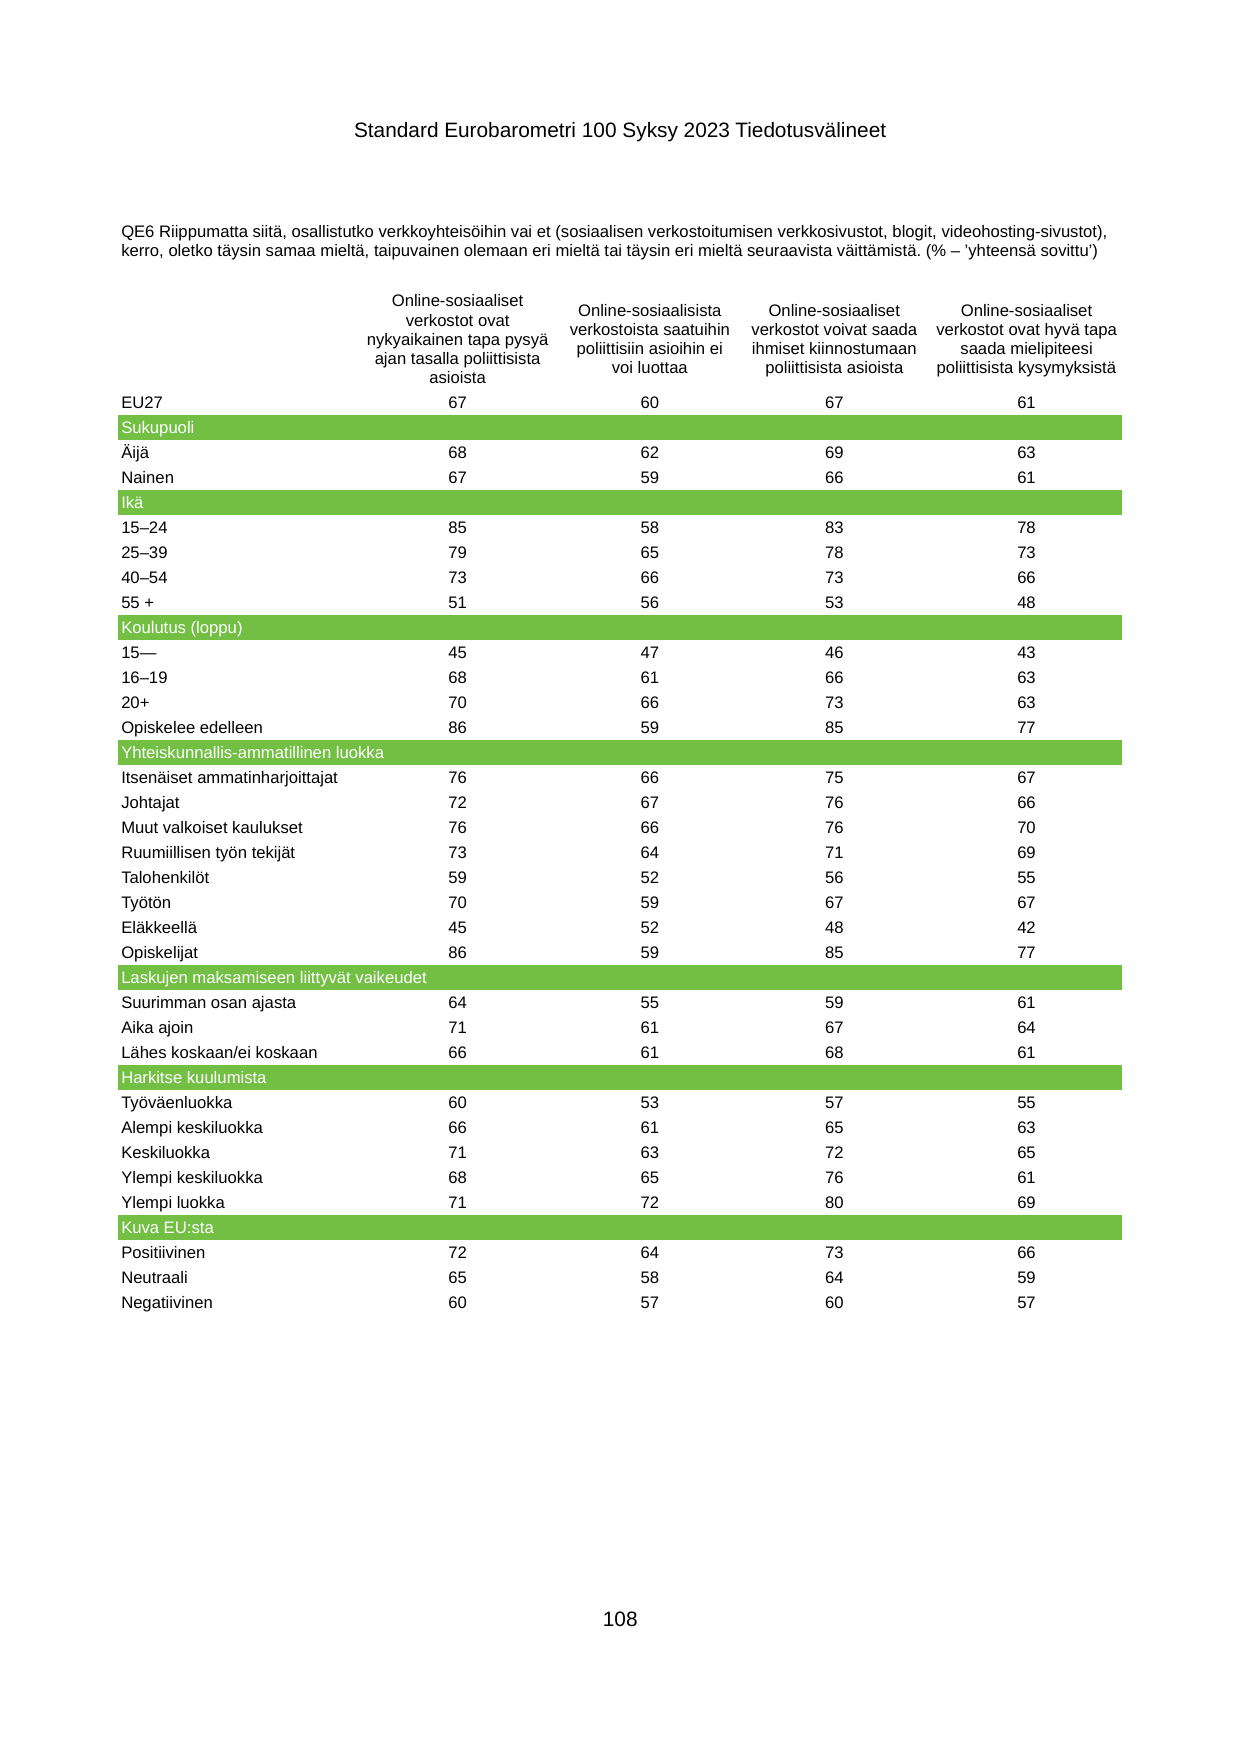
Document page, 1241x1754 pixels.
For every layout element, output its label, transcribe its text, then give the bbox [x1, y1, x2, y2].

table_cell Yhteiskunnallis-ammatillinen luokka [118, 740, 1122, 765]
table_cell 73 [738, 690, 930, 715]
table_cell 56 [561, 590, 738, 615]
table_cell 63 [930, 1115, 1122, 1140]
table_cell 66 [930, 1240, 1122, 1265]
table_cell 66 [738, 465, 930, 490]
table_cell 60 [561, 390, 738, 415]
table_cell 55 [561, 990, 738, 1015]
table_cell [561, 263, 738, 288]
table_cell Neutraali [118, 1265, 354, 1290]
table_cell Keskiluokka [118, 1140, 354, 1165]
table_cell 69 [930, 1190, 1122, 1215]
table_cell 67 [930, 890, 1122, 915]
table_cell 64 [354, 990, 561, 1015]
table_cell 61 [561, 1115, 738, 1140]
table_cell 25–39 [118, 540, 354, 565]
table_cell Ruumiillisen työn tekijät [118, 840, 354, 865]
table_cell Negatiivinen [118, 1290, 354, 1315]
table_cell Kuva EU:sta [118, 1215, 1122, 1240]
table_cell Äijä [118, 440, 354, 465]
table_cell 66 [930, 790, 1122, 815]
table_cell 65 [738, 1115, 930, 1140]
table_cell 47 [561, 640, 738, 665]
table_cell 53 [738, 590, 930, 615]
table_cell Sukupuoli [118, 415, 1122, 440]
table_cell 59 [354, 865, 561, 890]
table_cell 68 [354, 440, 561, 465]
table_cell 69 [930, 840, 1122, 865]
table_cell [118, 263, 354, 288]
table_cell 67 [354, 465, 561, 490]
table_cell EU27 [118, 390, 354, 415]
table_cell 61 [930, 1040, 1122, 1065]
table_cell 73 [354, 565, 561, 590]
table_cell 61 [561, 665, 738, 690]
table_cell Muut valkoiset kaulukset [118, 815, 354, 840]
table_cell 79 [354, 540, 561, 565]
table_cell 85 [738, 940, 930, 965]
table_cell 76 [738, 790, 930, 815]
table_cell 61 [561, 1040, 738, 1065]
table_cell 57 [738, 1090, 930, 1115]
table_cell 76 [738, 1165, 930, 1190]
table_cell 66 [354, 1040, 561, 1065]
table_cell 61 [930, 990, 1122, 1015]
table_cell 65 [561, 540, 738, 565]
table_cell 58 [561, 515, 738, 540]
table_cell Ylempi luokka [118, 1190, 354, 1215]
table_cell [118, 288, 354, 390]
table_cell 77 [930, 940, 1122, 965]
table_cell Talohenkilöt [118, 865, 354, 890]
table_cell 72 [738, 1140, 930, 1165]
table_cell 59 [561, 715, 738, 740]
table_cell 66 [561, 765, 738, 790]
table_cell [930, 263, 1122, 288]
table_cell 66 [354, 1115, 561, 1140]
table_cell 61 [930, 465, 1122, 490]
table_cell Itsenäiset ammatinharjoittajat [118, 765, 354, 790]
table_cell 45 [354, 640, 561, 665]
table_cell 77 [930, 715, 1122, 740]
table_cell 65 [930, 1140, 1122, 1165]
table_cell 61 [930, 1165, 1122, 1190]
table_cell 67 [930, 765, 1122, 790]
table_cell Johtajat [118, 790, 354, 815]
table_cell 62 [561, 440, 738, 465]
table_cell 64 [738, 1265, 930, 1290]
table_cell 66 [561, 815, 738, 840]
table_cell 43 [930, 640, 1122, 665]
table_cell Aika ajoin [118, 1015, 354, 1040]
table_cell 58 [561, 1265, 738, 1290]
table_cell 48 [930, 590, 1122, 615]
table_cell 67 [738, 890, 930, 915]
table_cell 59 [561, 890, 738, 915]
table_cell 70 [354, 690, 561, 715]
table_cell 59 [930, 1265, 1122, 1290]
table_cell Online-sosiaaliset verkostot ovat nykyaikainen tapa pysyä ajan tasalla poliittisista asioista [354, 288, 561, 390]
table_cell 68 [738, 1040, 930, 1065]
table_cell 66 [561, 565, 738, 590]
table_cell 67 [738, 390, 930, 415]
table_cell 57 [561, 1290, 738, 1315]
table_cell 63 [930, 665, 1122, 690]
table_cell 78 [738, 540, 930, 565]
table_cell 68 [354, 1165, 561, 1190]
table_cell 16–19 [118, 665, 354, 690]
table_cell 59 [561, 940, 738, 965]
table_cell 76 [354, 765, 561, 790]
table_cell Työtön [118, 890, 354, 915]
table_cell 64 [561, 1240, 738, 1265]
table_cell 67 [738, 1015, 930, 1040]
table_cell Harkitse kuulumista [118, 1065, 1122, 1090]
table_cell 69 [738, 440, 930, 465]
table_cell Koulutus (loppu) [118, 615, 1122, 640]
table_cell 64 [561, 840, 738, 865]
table_cell 72 [354, 790, 561, 815]
table_cell 15— [118, 640, 354, 665]
table_cell 70 [930, 815, 1122, 840]
table_cell [354, 263, 561, 288]
table_header QE6 Riippumatta siitä, osallistutko verkkoyhteisöihin vai et (sosiaalisen verkostoitumisen verkkosivustot, blogit, videohosting-sivustot), kerro, oletko täysin samaa mieltä, taipuvainen olemaan eri mieltä tai täysin eri mieltä seuraavista väittämistä. (% – ’yhteensä sovittu’) [118, 219, 1122, 263]
table_cell 76 [738, 815, 930, 840]
table_cell 60 [354, 1290, 561, 1315]
table_cell 75 [738, 765, 930, 790]
table_cell 52 [561, 915, 738, 940]
table_cell 73 [738, 565, 930, 590]
table_cell 73 [738, 1240, 930, 1265]
table_cell 61 [561, 1015, 738, 1040]
table_cell Työväenluokka [118, 1090, 354, 1115]
table_cell 86 [354, 940, 561, 965]
table_cell 65 [354, 1265, 561, 1290]
table_cell 85 [738, 715, 930, 740]
table_cell 60 [354, 1090, 561, 1115]
table_cell 72 [354, 1240, 561, 1265]
table_cell Lähes koskaan/ei koskaan [118, 1040, 354, 1065]
table_cell 56 [738, 865, 930, 890]
table_cell 55 [930, 865, 1122, 890]
table_cell 85 [354, 515, 561, 540]
table_cell 66 [738, 665, 930, 690]
table_cell 65 [561, 1165, 738, 1190]
table_cell 55 [930, 1090, 1122, 1115]
table_cell 64 [930, 1015, 1122, 1040]
table_cell Ylempi keskiluokka [118, 1165, 354, 1190]
table_cell Online-sosiaalisista verkostoista saatuihin poliittisiin asioihin ei voi luottaa [561, 288, 738, 390]
table_cell 72 [561, 1190, 738, 1215]
table_cell 67 [354, 390, 561, 415]
table_cell Positiivinen [118, 1240, 354, 1265]
table_cell 60 [738, 1290, 930, 1315]
table_cell 15–24 [118, 515, 354, 540]
table_cell 53 [561, 1090, 738, 1115]
table_cell 86 [354, 715, 561, 740]
table_cell 76 [354, 815, 561, 840]
table_cell 73 [930, 540, 1122, 565]
table_cell 45 [354, 915, 561, 940]
table_cell 42 [930, 915, 1122, 940]
table_cell 63 [930, 440, 1122, 465]
table_cell Opiskelijat [118, 940, 354, 965]
table_cell 68 [354, 665, 561, 690]
table_cell 71 [354, 1140, 561, 1165]
table_cell 59 [561, 465, 738, 490]
table_cell Online-sosiaaliset verkostot voivat saada ihmiset kiinnostumaan poliittisista asioista [738, 288, 930, 390]
table_cell 66 [561, 690, 738, 715]
table_cell Eläkkeellä [118, 915, 354, 940]
table_cell 55 + [118, 590, 354, 615]
table_cell 40–54 [118, 565, 354, 590]
table_cell 20+ [118, 690, 354, 715]
table_cell 83 [738, 515, 930, 540]
table_cell 73 [354, 840, 561, 865]
table_cell Opiskelee edelleen [118, 715, 354, 740]
table_cell 51 [354, 590, 561, 615]
table_cell [738, 263, 930, 288]
table_cell 70 [354, 890, 561, 915]
table_cell 48 [738, 915, 930, 940]
table_cell 71 [738, 840, 930, 865]
table_cell 52 [561, 865, 738, 890]
table_cell Laskujen maksamiseen liittyvät vaikeudet [118, 965, 1122, 990]
table_cell 46 [738, 640, 930, 665]
table_cell 71 [354, 1015, 561, 1040]
table_cell Suurimman osan ajasta [118, 990, 354, 1015]
table_cell 66 [930, 565, 1122, 590]
table_cell 63 [561, 1140, 738, 1165]
table_cell 71 [354, 1190, 561, 1215]
table_cell 78 [930, 515, 1122, 540]
table_cell 80 [738, 1190, 930, 1215]
table_cell Ikä [118, 490, 1122, 515]
table_cell 63 [930, 690, 1122, 715]
table_cell Nainen [118, 465, 354, 490]
table_cell 61 [930, 390, 1122, 415]
table_cell 59 [738, 990, 930, 1015]
table_cell 57 [930, 1290, 1122, 1315]
table_cell 67 [561, 790, 738, 815]
table_cell Alempi keskiluokka [118, 1115, 354, 1140]
table_cell Online-sosiaaliset verkostot ovat hyvä tapa saada mielipiteesi poliittisista kysymyksistä [930, 288, 1122, 390]
